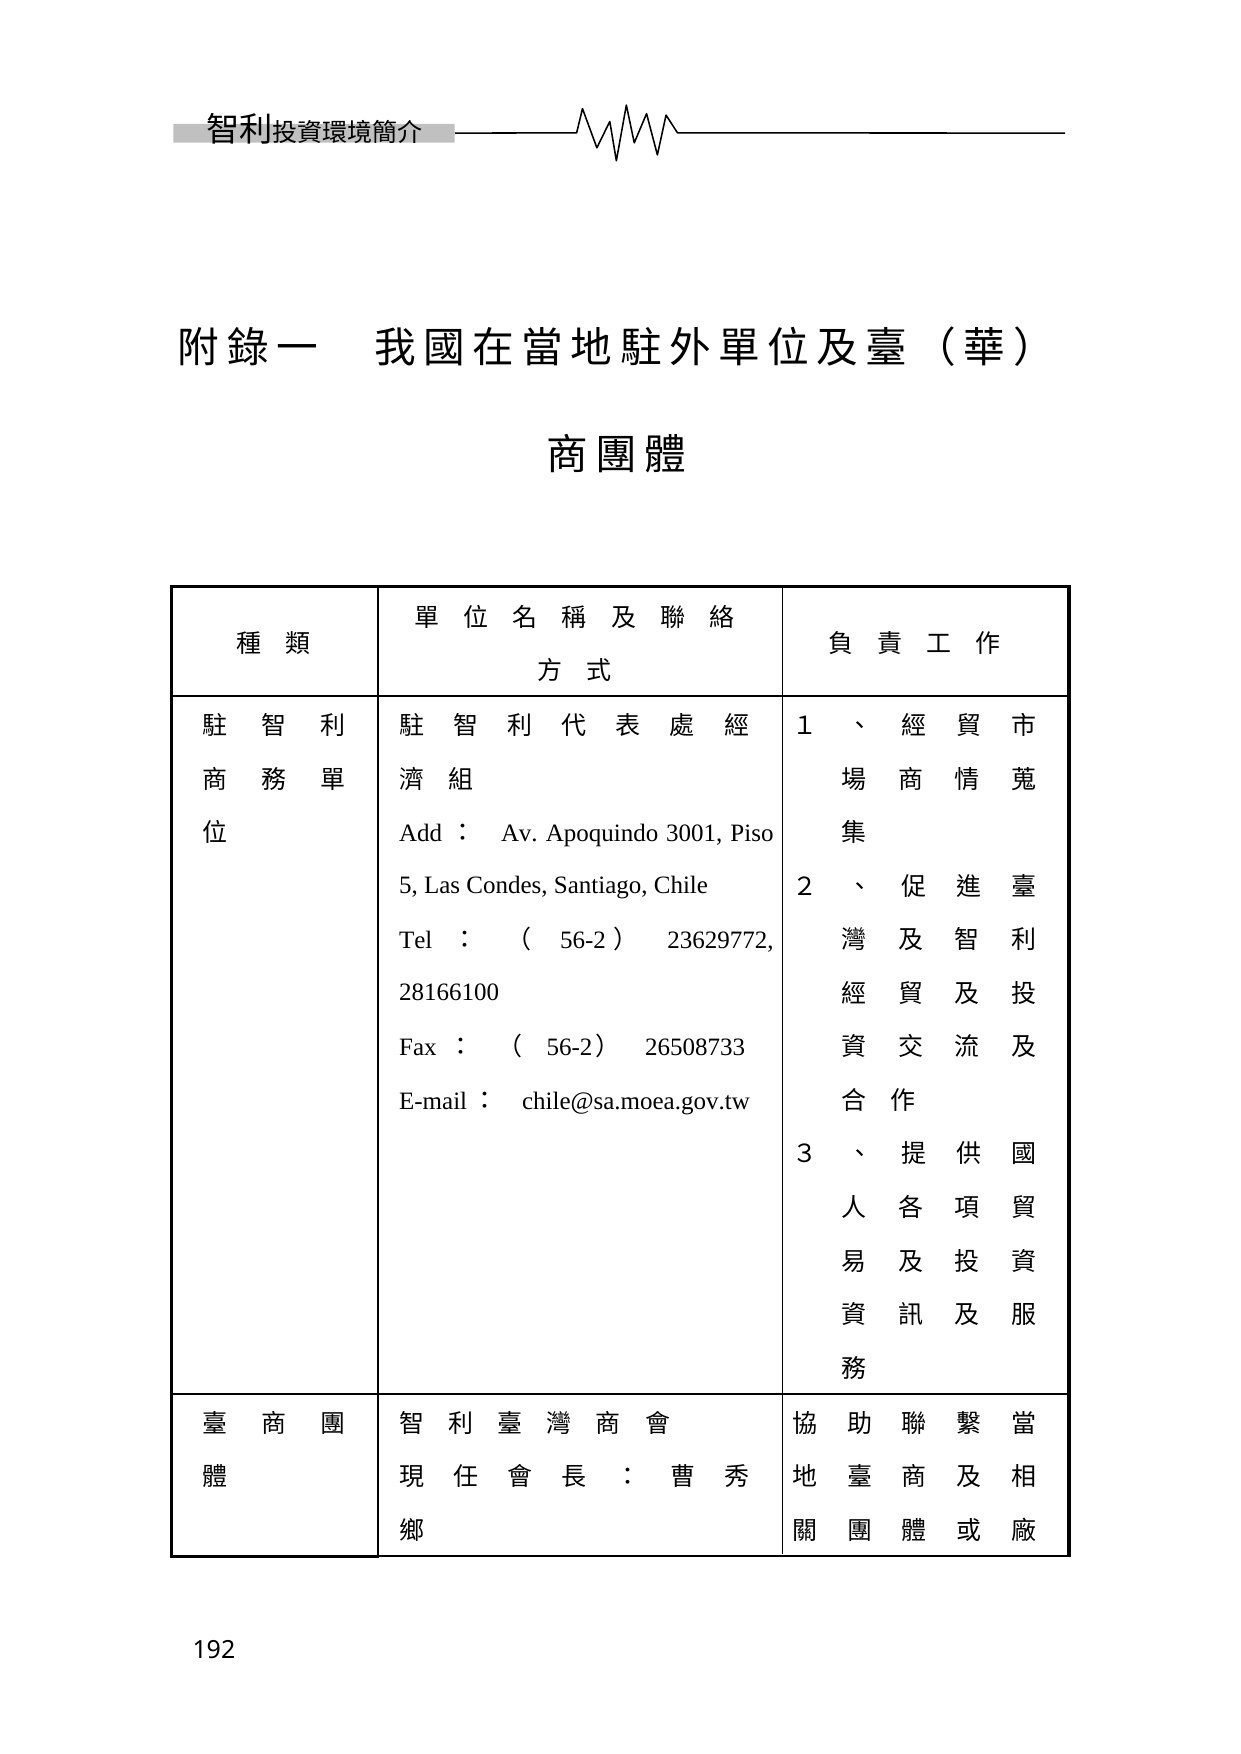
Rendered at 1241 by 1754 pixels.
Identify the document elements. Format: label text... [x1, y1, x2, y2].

table_cell 駐智利商務單位 [173, 697, 377, 1393]
table_header 負責工作 [783, 588, 1067, 695]
table_cell 臺商團體 [173, 1395, 377, 1555]
table_header 單位名稱及聯絡方式 [379, 588, 782, 695]
table_cell １、經貿市場商情蒐集 ２、促進臺灣及智利經貿及投資交流及合作 ３、提供國人各項貿易及投資資訊及服務 [783, 697, 1067, 1393]
text 附錄一 我國在當地駐外單位及臺（華）商團體 [178, 291, 1063, 505]
table_cell 協助聯繫當地臺商及相關團體或廠 [782, 1395, 1067, 1555]
table_cell 駐智利代表處經濟組 Add：Av. Apoquindo 3001, Piso 5, Las Condes, Santiago, Chile Tel：（56-2）23629772, 28166100 Fax：（56-2）26508733 E-mail：chile@sa.moea.gov.tw [379, 697, 782, 1393]
table_header 種類 [173, 588, 377, 695]
table_cell 智利臺灣商會 現任會長：曹秀鄉 [379, 1395, 782, 1555]
